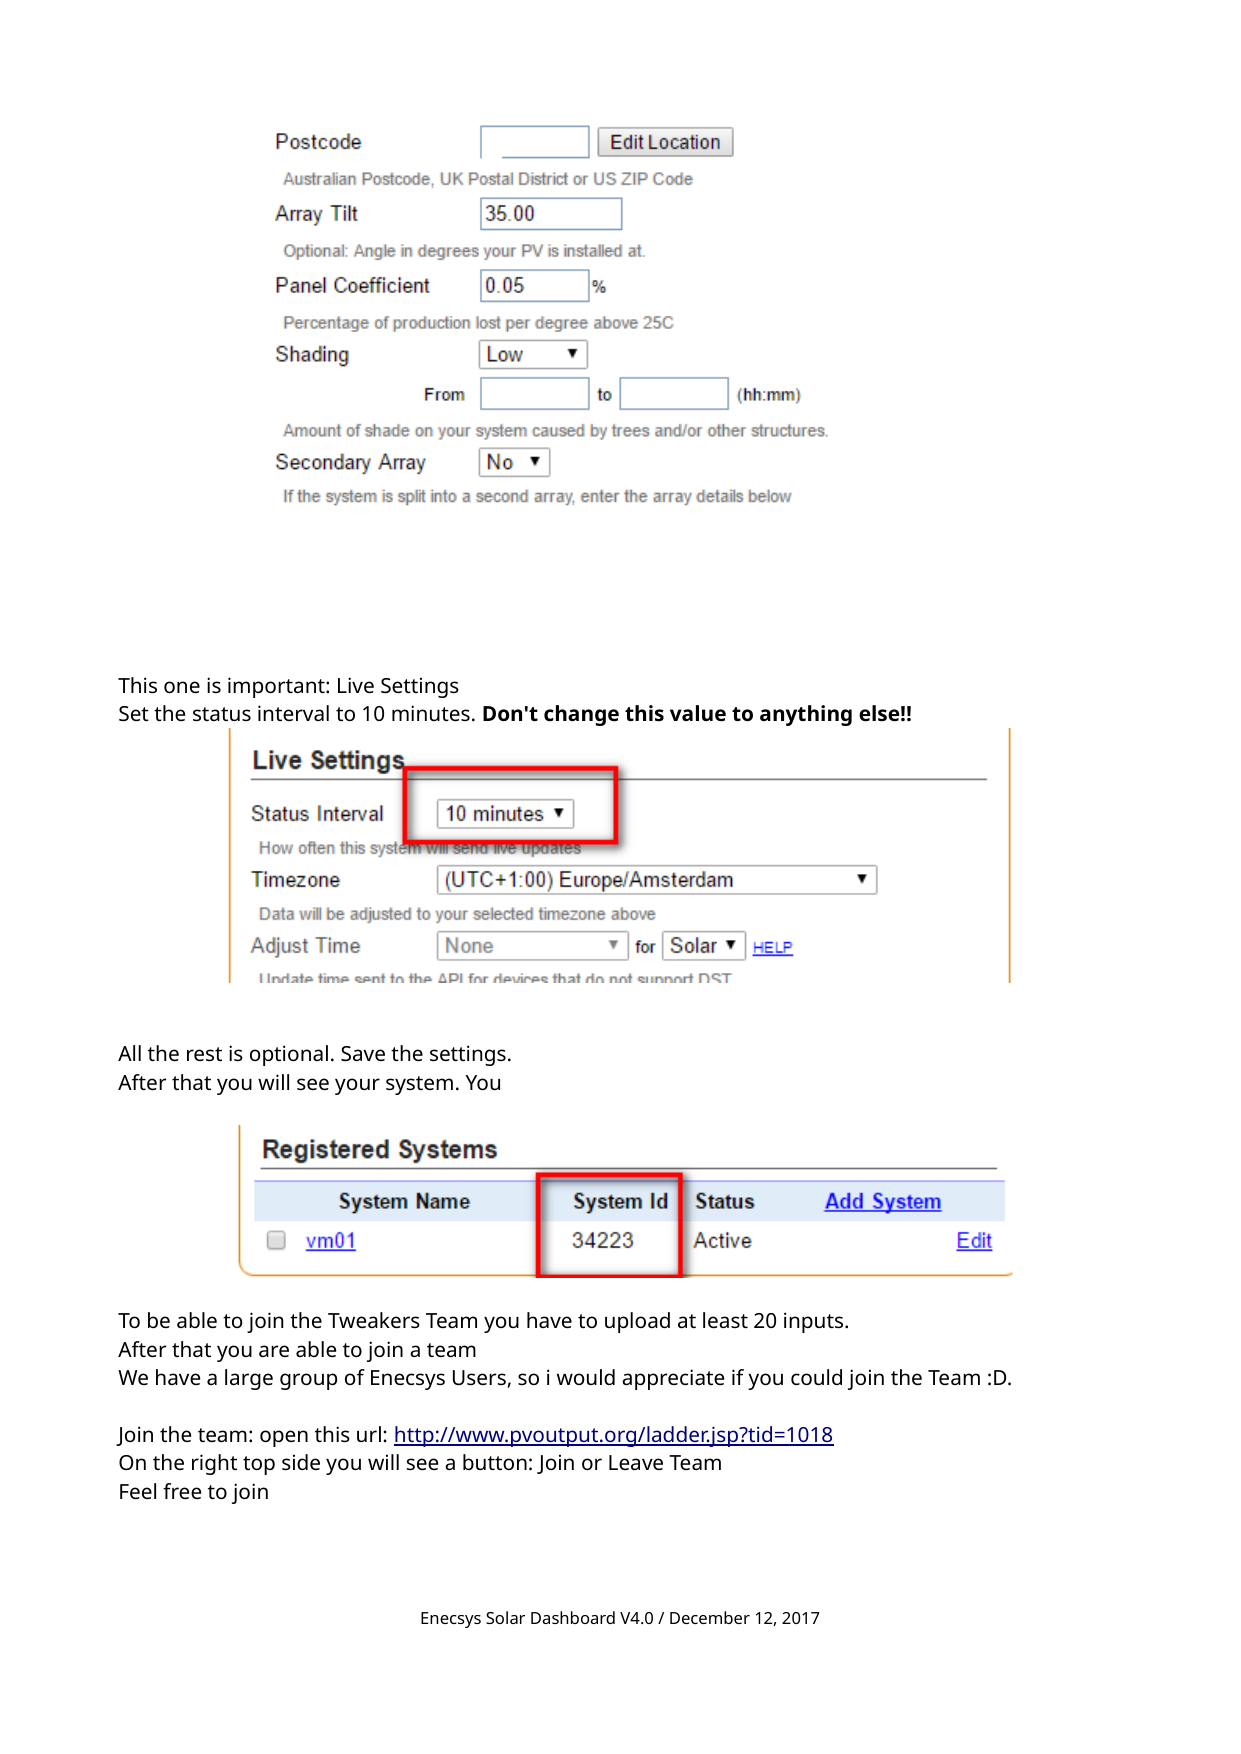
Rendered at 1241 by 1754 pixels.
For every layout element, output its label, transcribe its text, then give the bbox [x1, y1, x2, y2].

text Join the team: open this url: http://www.pvoutput.org/ladder.jsp?tid=1018 [118, 1420, 1122, 1448]
picture [223, 728, 1017, 983]
text All the rest is optional. Save the settings. [118, 1039, 1122, 1068]
text To be able to join the Tweakers Team you have to upload at least 20 inputs. [118, 1306, 1122, 1335]
text We have a large group of Enecsys Users, so i would appreciate if you could join the Team :D. [118, 1363, 1122, 1392]
text After that you are able to join a team [118, 1335, 1122, 1363]
picture [228, 1125, 1013, 1278]
picture [263, 118, 978, 529]
text This one is important: Live Settings [118, 671, 1122, 699]
text Feel free to join [118, 1477, 1122, 1505]
text Set the status interval to 10 minutes. Don't change this value to anything else!! [118, 699, 1122, 728]
text After that you will see your system. You [118, 1068, 1122, 1096]
text On the right top side you will see a button: Join or Leave Team [118, 1448, 1122, 1477]
